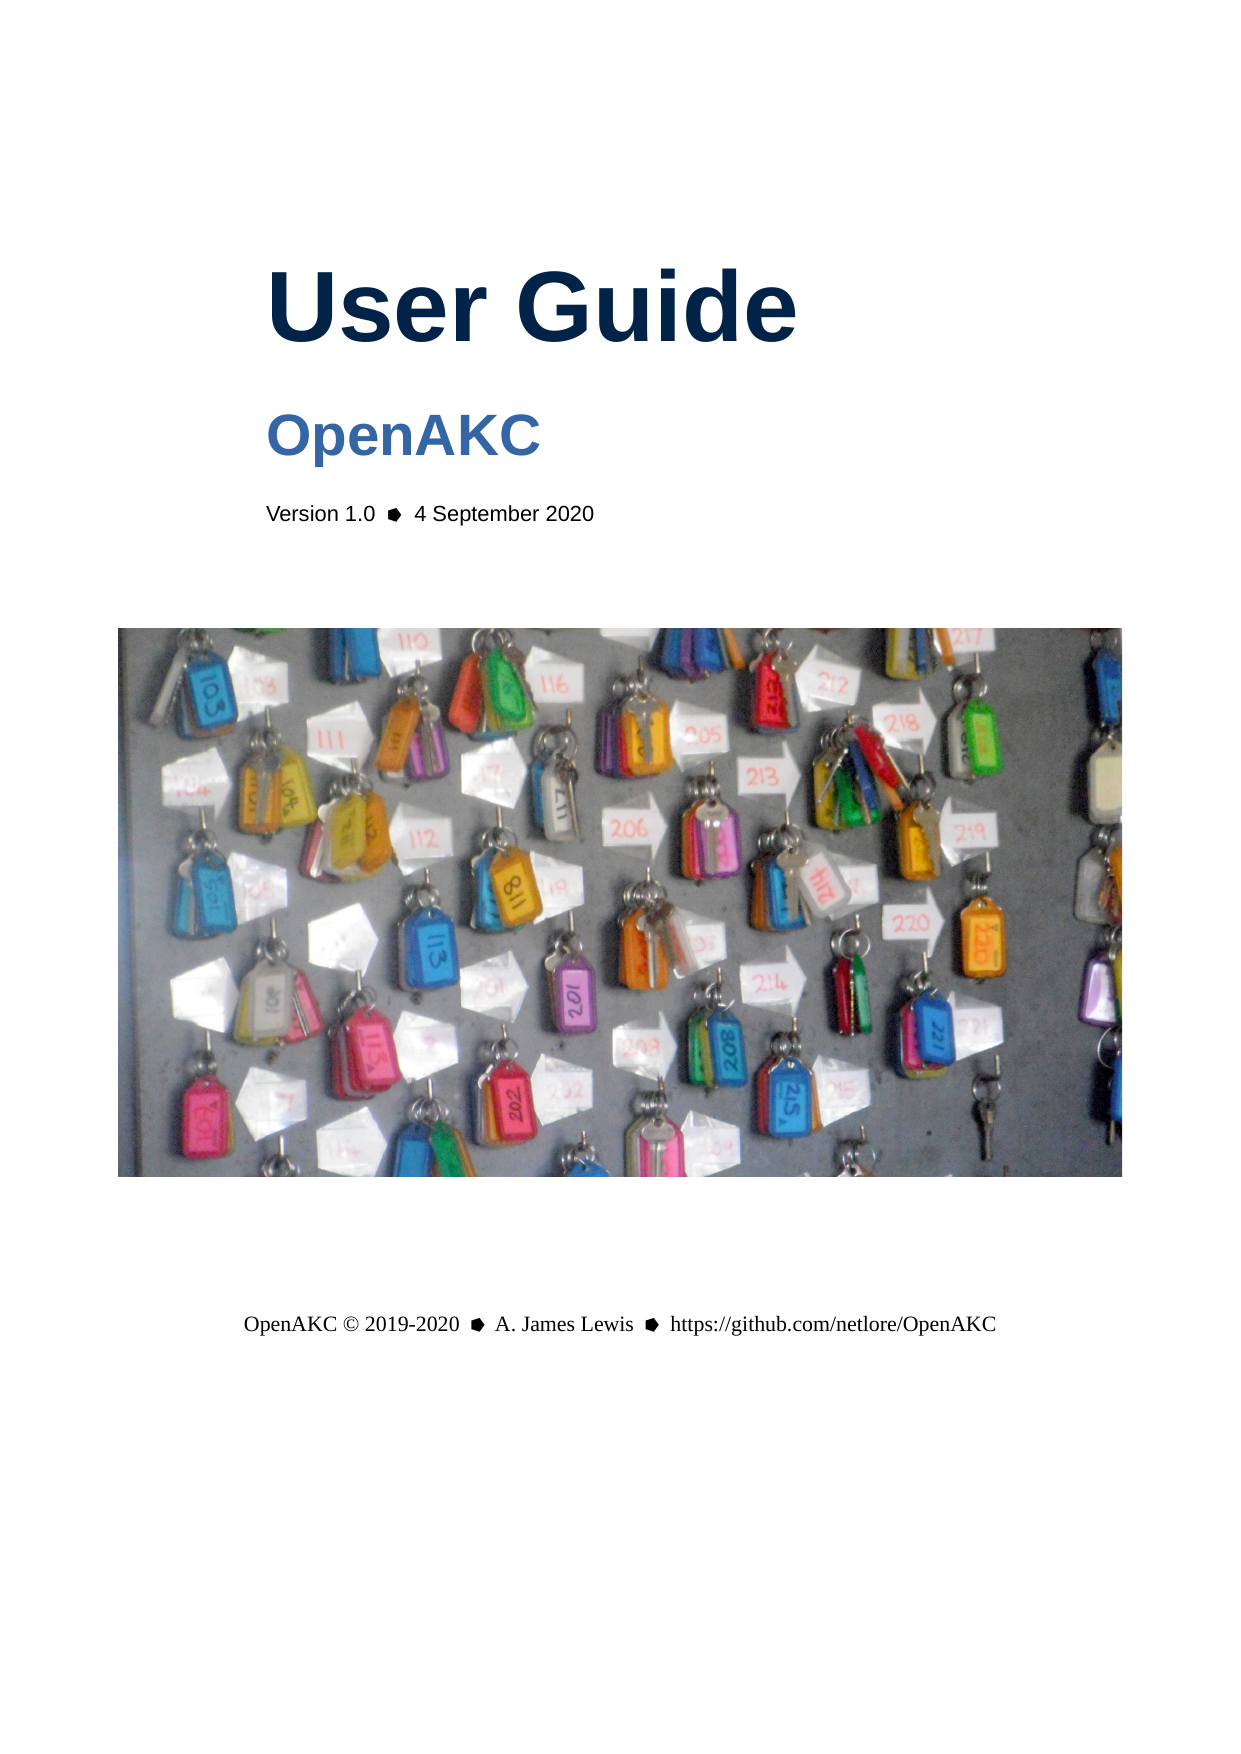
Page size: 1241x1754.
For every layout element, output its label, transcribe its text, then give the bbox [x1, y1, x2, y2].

title User Guide [118, 248, 1122, 363]
text OpenAKC © 2019-2020 ⭓ A. James Lewis ⭓ https://github.com/netlore/OpenAKC [118, 1311, 1122, 1336]
subtitle Version 1.0 ⭓ 4 September 2020 [118, 486, 1122, 529]
title OpenAKC [118, 400, 1122, 467]
picture [118, 628, 1123, 1177]
